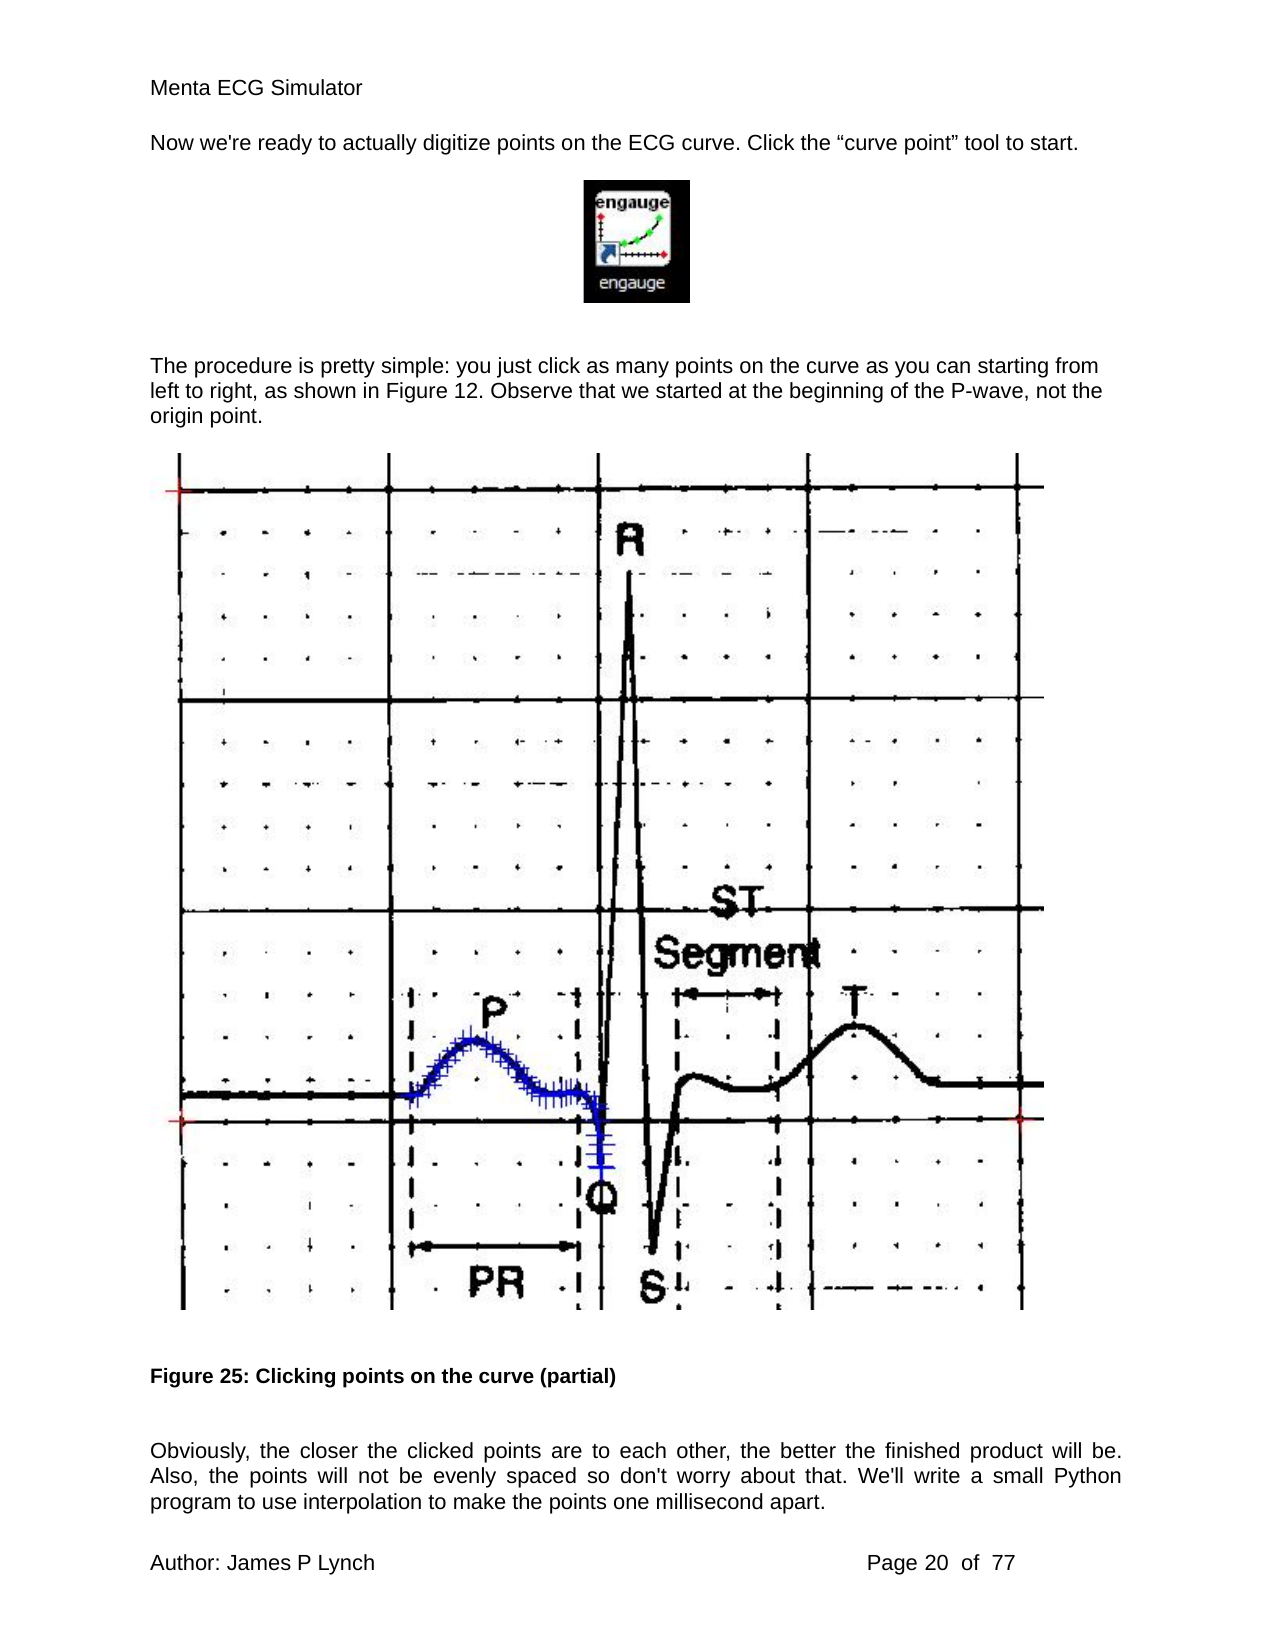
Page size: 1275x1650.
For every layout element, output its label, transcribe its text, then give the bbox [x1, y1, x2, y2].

text Obviously, the closer the clicked points are to each other, the better the finished product will be. Also, the points will not be evenly spaced so don't worry about that. We'll write a small Python program to use interpolation to make the points one millisecond apart. [150, 1438, 1124, 1514]
text Figure : Clicking points on the curve (partial) [150, 1364, 1124, 1388]
text The procedure is pretty simple: you just click as many points on the curve as you can starting from left to right, as shown in Figure 12. Observe that we started at the beginning of the P-wave, not the origin point. [150, 353, 1124, 428]
picture [583, 180, 690, 303]
picture [150, 453, 1044, 1310]
text Now we're ready to actually digitize points on the ECG curve. Click the “curve point” tool to start. [150, 130, 1124, 155]
